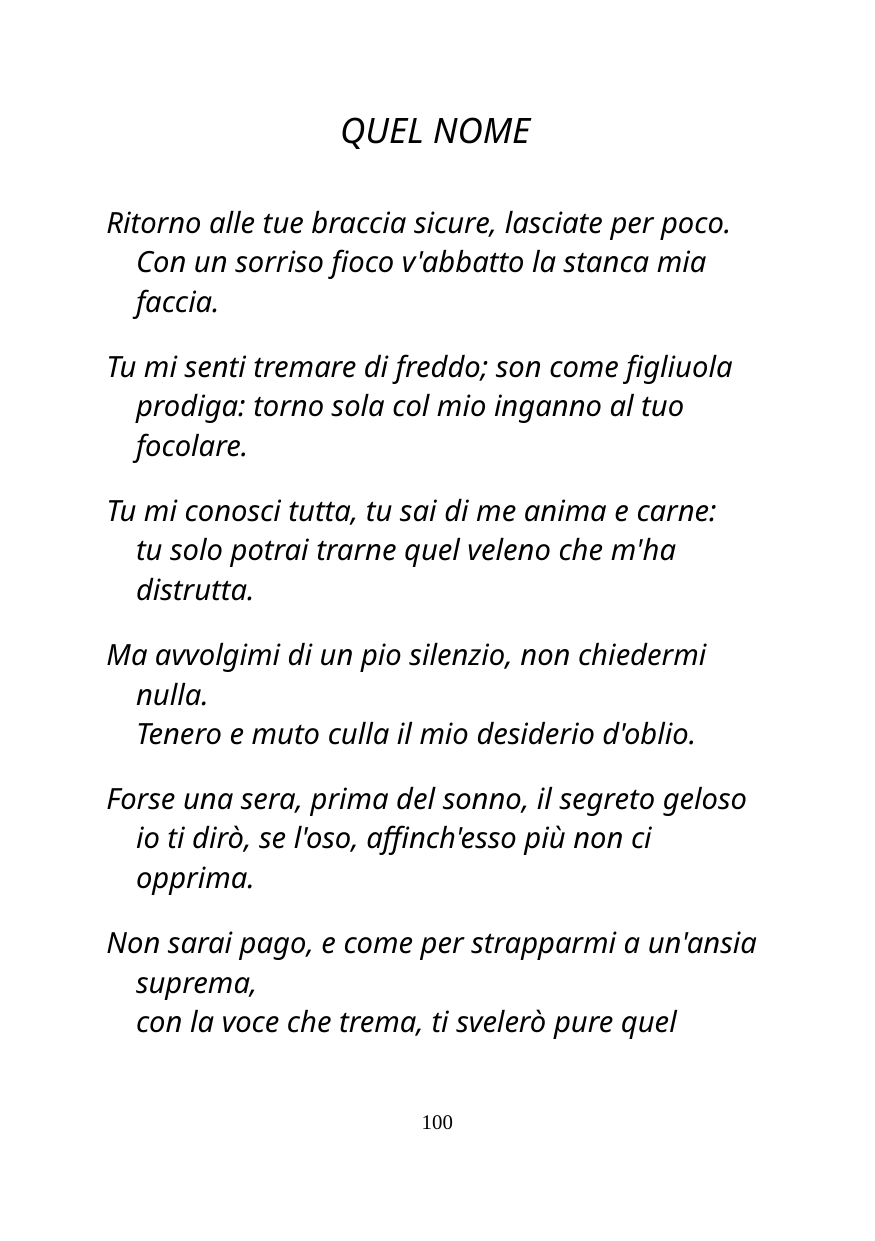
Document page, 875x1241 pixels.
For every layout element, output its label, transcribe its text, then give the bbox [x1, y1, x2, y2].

text Ma avvolgimi di un pio silenzio, non chiedermi nulla. Tenero e muto culla il mio desiderio d'oblio. [106, 634, 768, 753]
text Tu mi conosci tutta, tu sai di me anima e carne: tu solo potrai trarne quel veleno che m'ha distrutta. [106, 490, 768, 609]
subtitle QUEL NOME [106, 106, 768, 154]
text Non sarai pago, e come per strapparmi a un'ansia suprema, con la voce che trema, ti svelerò pure quel [106, 922, 768, 1041]
text Ritorno alle tue braccia sicure, lasciate per poco. Con un sorriso fioco v'abbatto la stanca mia faccia. [106, 202, 768, 321]
text Forse una sera, prima del sonno, il segreto geloso io ti dirò, se l'oso, affinch'esso più non ci opprima. [106, 778, 768, 897]
text Tu mi senti tremare di freddo; son come figliuola prodiga: torno sola col mio inganno al tuo focolare. [106, 346, 768, 465]
